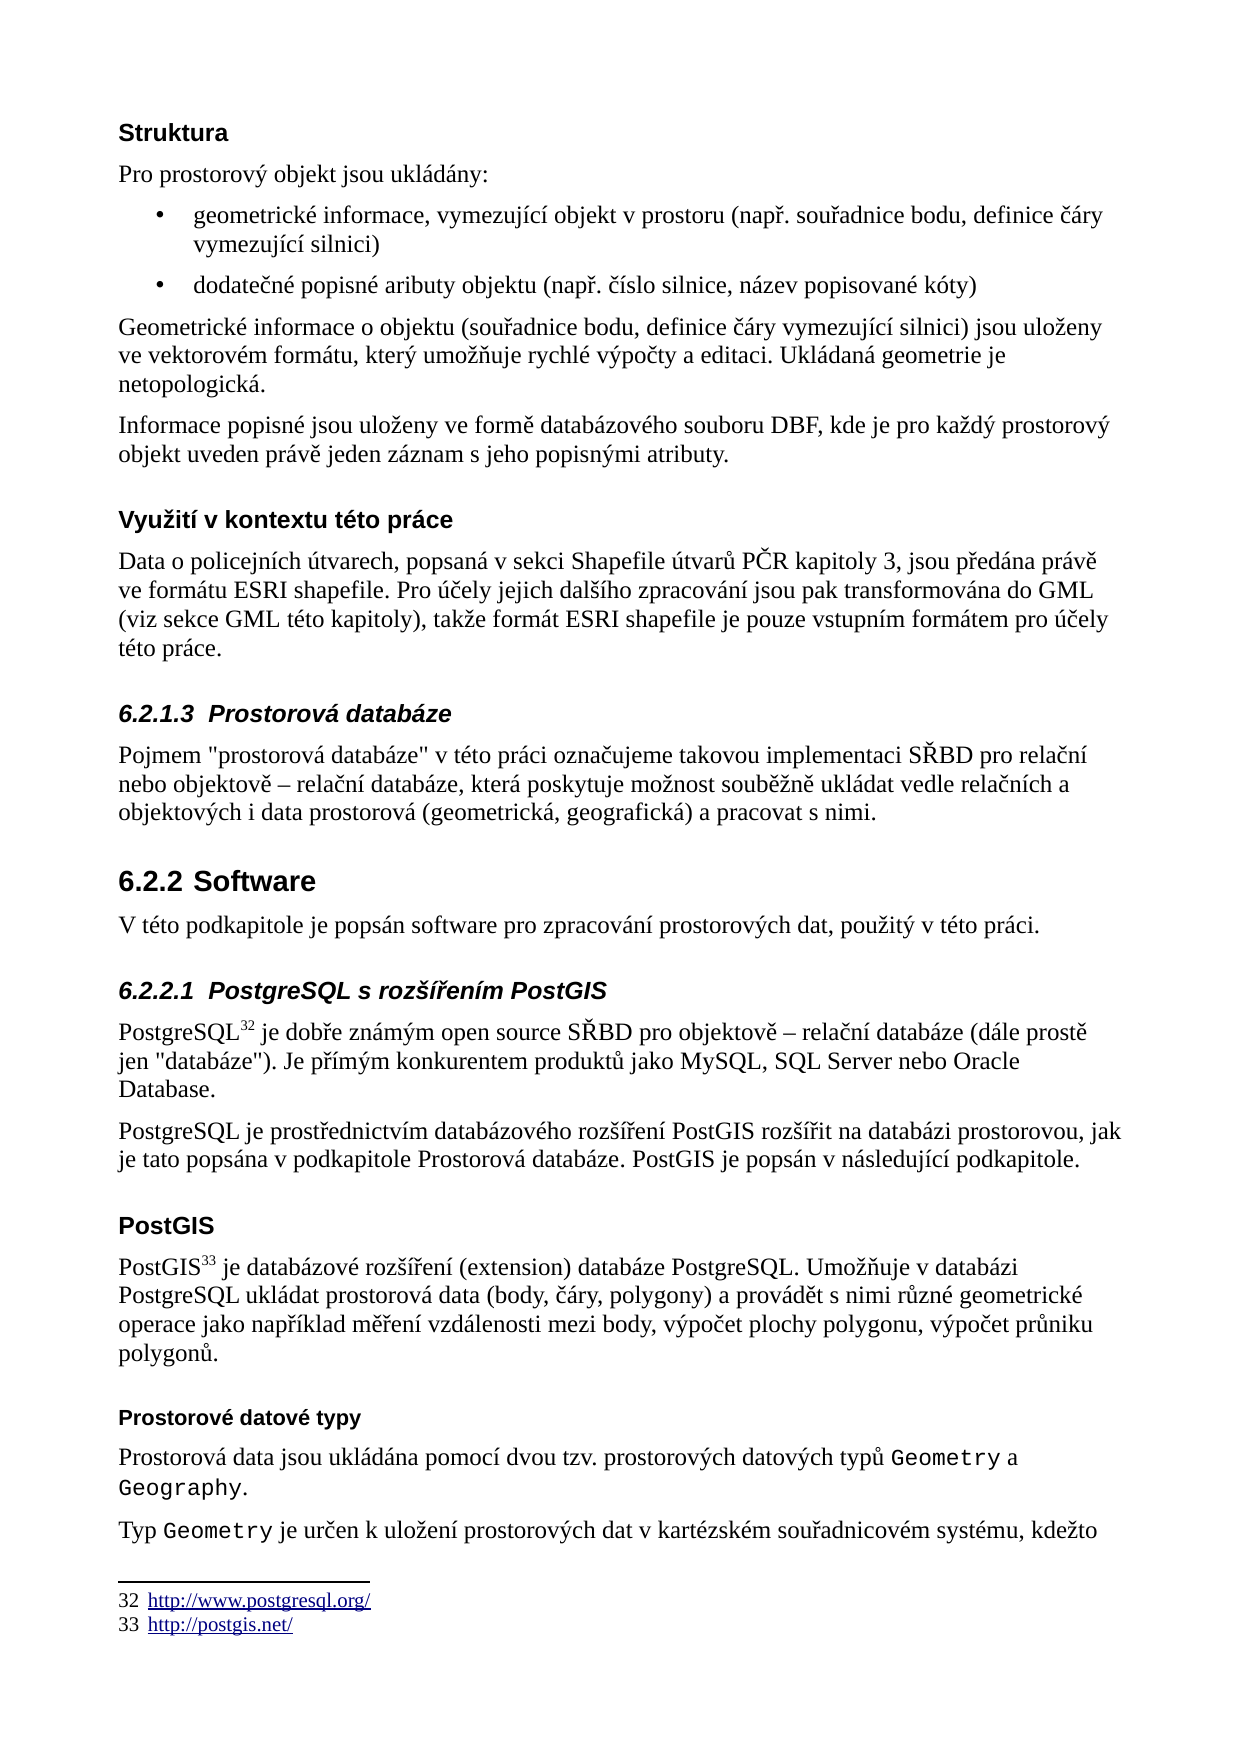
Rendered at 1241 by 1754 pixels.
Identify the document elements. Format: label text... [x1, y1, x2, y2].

list dodatečné popisné aributy objektu (např. číslo silnice, název popisované kóty) [156, 270, 1122, 299]
subtitle PostgreSQL s rozšířením PostGIS [118, 976, 1122, 1004]
text Data o policejních útvarech, popsaná v sekci Shapefile útvarů PČR kapitoly 3, jsou předána právě ve formátu ESRI shapefile. Pro účely jejich dalšího zpracování jsou pak transformována do GML (viz sekce GML této kapitoly), takže formát ESRI shapefile je pouze vstupním formátem pro účely této práce. [118, 546, 1122, 661]
subtitle Prostorová databáze [118, 699, 1122, 727]
subtitle Struktura [118, 118, 1122, 147]
text PostgreSQL je prostřednictvím databázového rozšíření PostGIS rozšířit na databázi prostorovou, jak je tato popsána v podkapitole Prostorová databáze. PostGIS je popsán v následující podkapitole. [118, 1116, 1122, 1173]
text PostgreSQL je dobře známým open source SŘBD pro objektově – relační databáze (dále prostě jen "databáze"). Je přímým konkurentem produktů jako MySQL, SQL Server nebo Oracle Database. [118, 1017, 1122, 1103]
subtitle PostGIS [118, 1211, 1122, 1239]
text http://www.postgresql.org/ [118, 1588, 1122, 1612]
text Informace popisné jsou uloženy ve formě databázového souboru DBF, kde je pro každý prostorový objekt uveden právě jeden záznam s jeho popisnými atributy. [118, 410, 1122, 468]
text Prostorová data jsou ukládána pomocí dvou tzv. prostorových datových typů Geometry a Geography. [118, 1442, 1122, 1502]
text Typ Geometry je určen k uložení prostorových dat v kartézském souřadnicovém systému, kdežto [118, 1515, 1122, 1545]
text PostGIS je databázové rozšíření (extension) databáze PostgreSQL. Umožňuje v databázi PostgreSQL ukládat prostorová data (body, čáry, polygony) a provádět s nimi různé geometrické operace jako například měření vzdálenosti mezi body, výpočet plochy polygonu, výpočet průniku polygonů. [118, 1252, 1122, 1367]
subtitle Využití v kontextu této práce [118, 505, 1122, 534]
list geometrické informace, vymezující objekt v prostoru (např. souřadnice bodu, definice čáry vymezující silnici) [156, 200, 1122, 258]
text Pro prostorový objekt jsou ukládány: [118, 159, 1122, 188]
subtitle Prostorové datové typy [118, 1404, 1122, 1429]
text http://postgis.net/ [118, 1612, 1122, 1636]
text V této podkapitole je popsán software pro zpracování prostorových dat, použitý v této práci. [118, 910, 1122, 938]
subtitle Software [118, 864, 1122, 897]
text Pojmem "prostorová databáze" v této práci označujeme takovou implementaci SŘBD pro relační nebo objektově – relační databáze, která poskytuje možnost souběžně ukládat vedle relačních a objektových i data prostorová (geometrická, geografická) a pracovat s nimi. [118, 740, 1122, 826]
text Geometrické informace o objektu (souřadnice bodu, definice čáry vymezující silnici) jsou uloženy ve vektorovém formátu, který umožňuje rychlé výpočty a editaci. Ukládaná geometrie je netopologická. [118, 312, 1122, 398]
